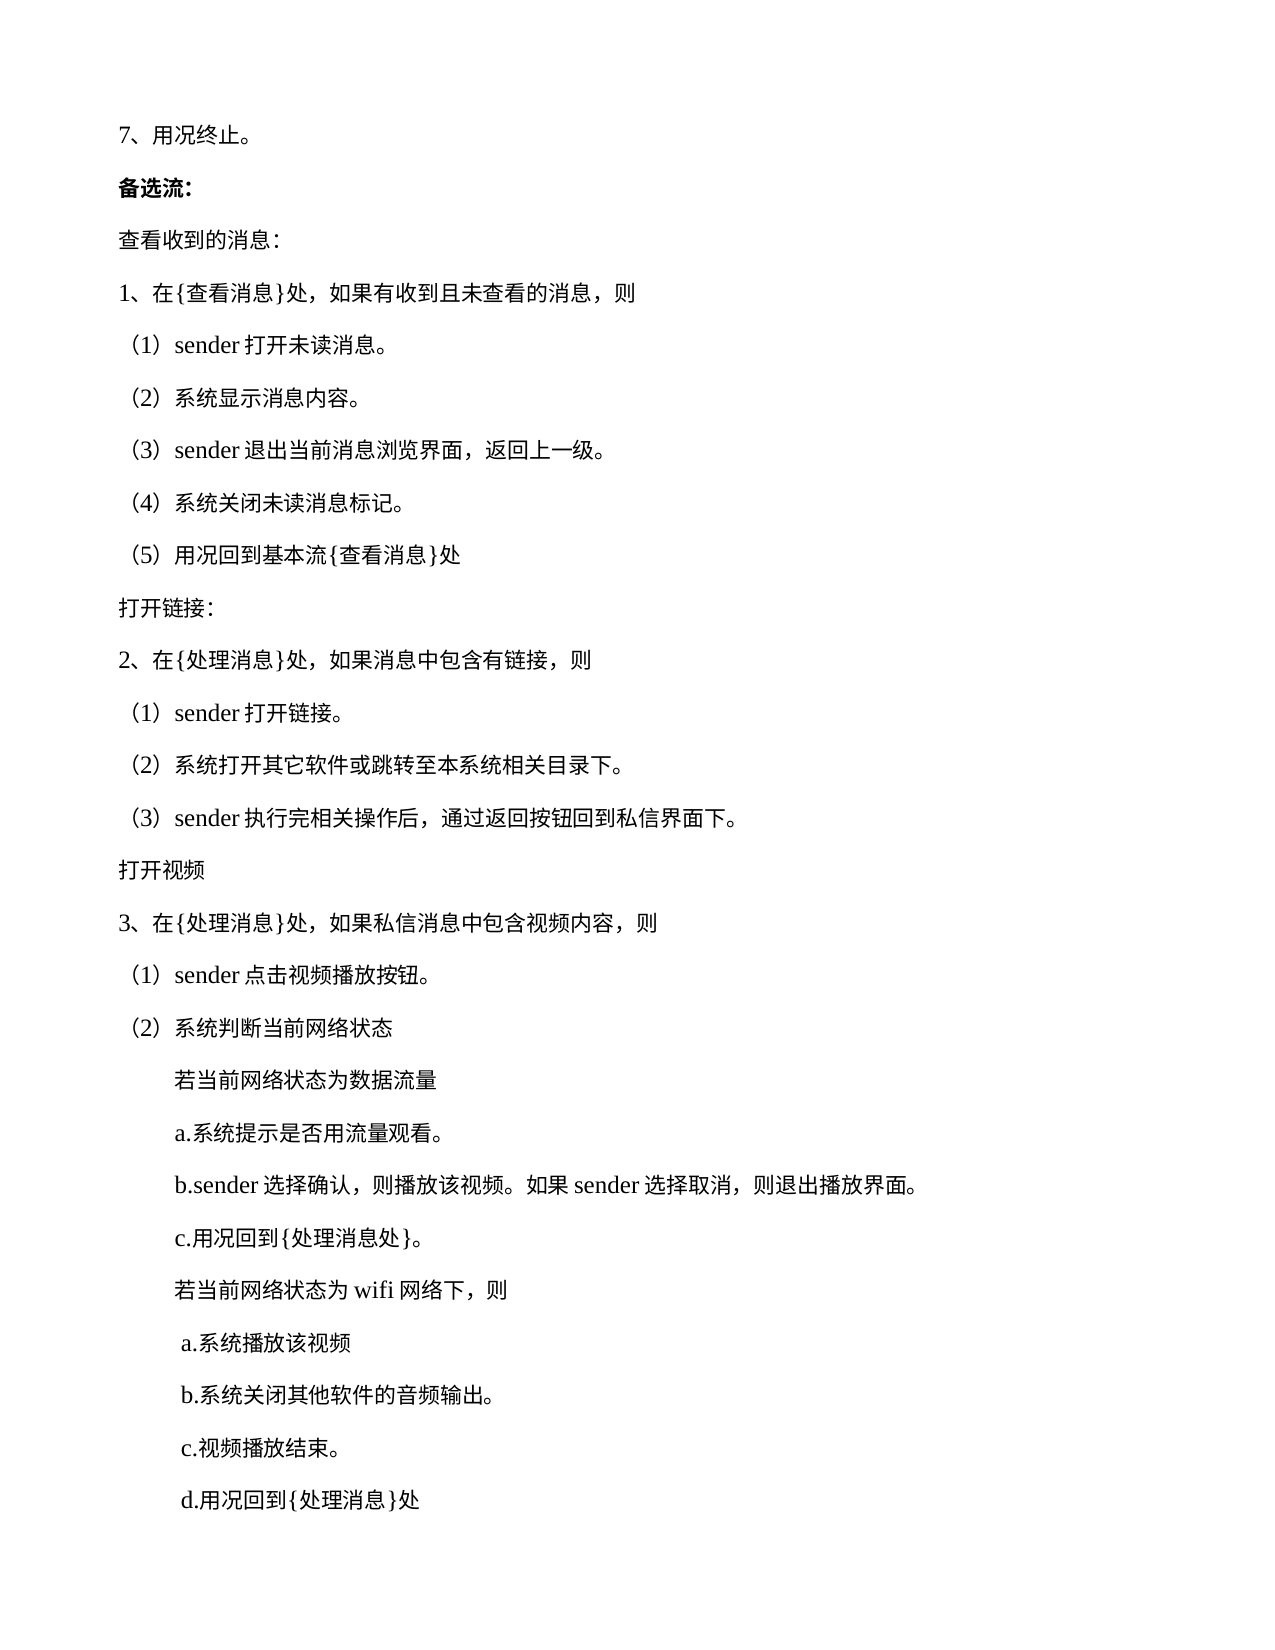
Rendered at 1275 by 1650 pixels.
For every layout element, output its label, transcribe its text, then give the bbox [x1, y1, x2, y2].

text （5）用况回到基本流{查看消息}处 [118, 538, 1157, 570]
text 3、在{处理消息}处，如果私信消息中包含视频内容，则 [118, 906, 1157, 937]
text 打开视频 [118, 853, 1157, 885]
text （2）系统打开其它软件或跳转至本系统相关目录下。 [118, 748, 1157, 780]
text 7、用况终止。 [118, 118, 1157, 150]
text （1）sender点击视频播放按钮。 [118, 958, 1157, 990]
text 若当前网络状态为数据流量 [118, 1063, 1157, 1095]
text b.系统关闭其他软件的音频输出。 [118, 1378, 1157, 1410]
text （3）sender执行完相关操作后，通过返回按钮回到私信界面下。 [118, 801, 1157, 832]
text （1）sender打开未读消息。 [118, 328, 1157, 360]
text a.系统播放该视频 [118, 1326, 1157, 1357]
text a.系统提示是否用流量观看。 [118, 1116, 1157, 1147]
text 若当前网络状态为wifi网络下，则 [118, 1273, 1157, 1305]
text b.sender选择确认，则播放该视频。如果sender选择取消，则退出播放界面。 [118, 1168, 1157, 1200]
text 打开链接： [118, 591, 1157, 622]
text （1）sender打开链接。 [118, 696, 1157, 727]
text d.用况回到{处理消息}处 [118, 1483, 1157, 1515]
text c.视频播放结束。 [118, 1431, 1157, 1462]
text 查看收到的消息： [118, 223, 1157, 255]
text （2）系统显示消息内容。 [118, 381, 1157, 412]
text 备选流： [118, 171, 1157, 202]
text （4）系统关闭未读消息标记。 [118, 486, 1157, 517]
text （2）系统判断当前网络状态 [118, 1011, 1157, 1042]
text 1、在{查看消息}处，如果有收到且未查看的消息，则 [118, 276, 1157, 307]
text c.用况回到{处理消息处}。 [118, 1221, 1157, 1252]
text 2、在{处理消息}处，如果消息中包含有链接，则 [118, 643, 1157, 675]
text （3）sender退出当前消息浏览界面，返回上一级。 [118, 433, 1157, 465]
